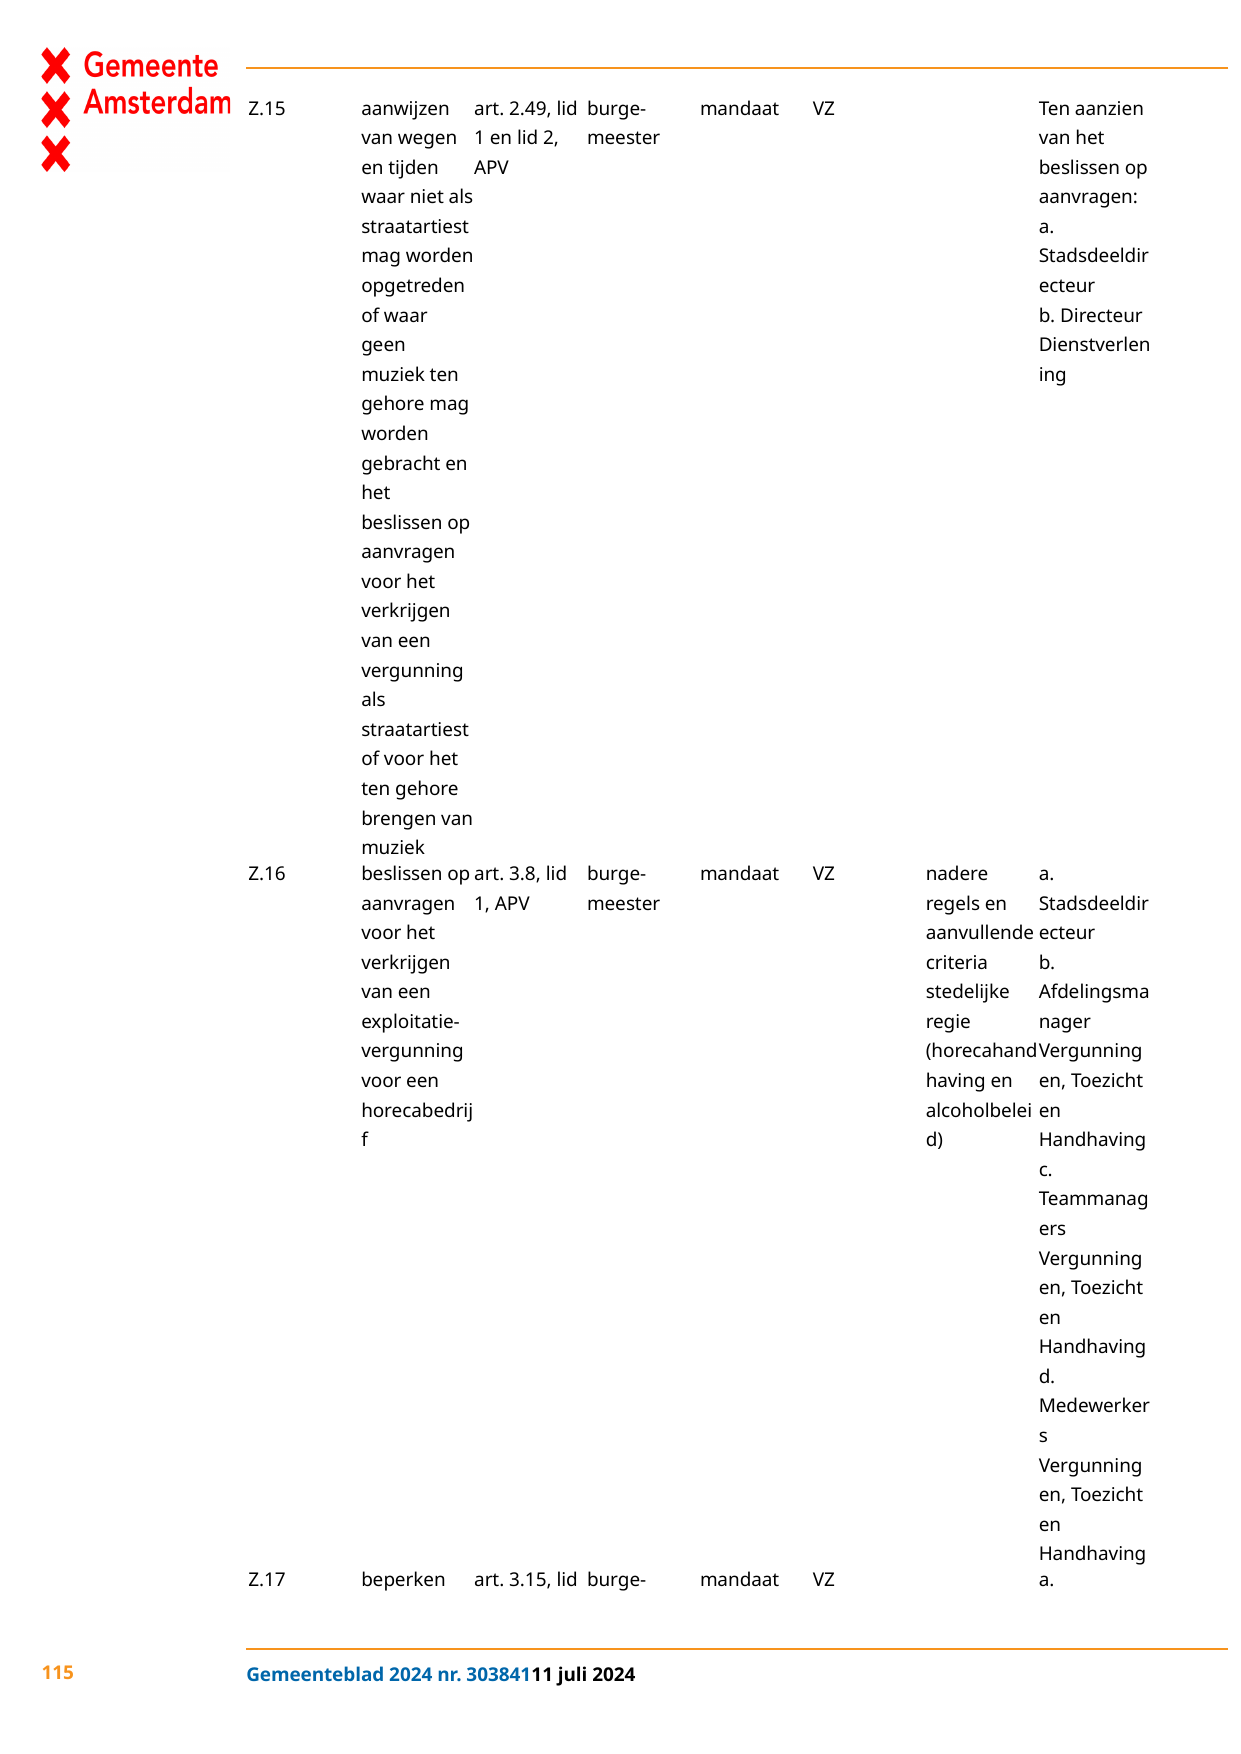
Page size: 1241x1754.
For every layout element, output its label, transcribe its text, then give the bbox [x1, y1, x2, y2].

table_cell [926, 1566, 1038, 1592]
table_cell a. [1039, 1566, 1152, 1592]
table_cell mandaat [700, 860, 813, 1566]
table_cell art. 3.15, lid [474, 1566, 587, 1592]
table_cell art. 3.8, lid 1, APV [474, 860, 587, 1566]
table_cell Z.16 [248, 860, 361, 1566]
table_cell aanwijzen van wegen en tijden waar niet als straatartiest mag worden opgetreden of waar geen muziek ten gehore mag worden gebracht en het beslissen op aanvragen voor het verkrijgen van een vergunning als straatartiest of voor het ten gehore brengen van muziek [361, 95, 474, 860]
table_cell VZ [813, 95, 926, 860]
table_cell beperken [361, 1566, 474, 1592]
table_cell VZ [813, 860, 926, 1566]
table_cell mandaat [700, 1566, 813, 1592]
table_cell burge-meester [587, 95, 700, 860]
table_cell burge-meester [587, 860, 700, 1566]
table_cell Ten aanzien van het beslissen op aanvragen: a. Stadsdeeldirecteur b. Directeur Dienstverlening [1039, 95, 1152, 860]
table_cell nadere regels en aanvullende criteria stedelijke regie (horecahandhaving en alcoholbeleid) [926, 860, 1038, 1566]
table_cell [926, 95, 1038, 860]
table_cell VZ [813, 1566, 926, 1592]
table_cell art. 2.49, lid 1 en lid 2, APV [474, 95, 587, 860]
picture [41, 47, 231, 172]
table_cell burge- [587, 1566, 700, 1592]
table_cell Z.15 [248, 95, 361, 860]
table_cell beslissen op aanvragen voor het verkrijgen van een exploitatie-vergunning voor een horecabedrijf [361, 860, 474, 1566]
table_cell mandaat [700, 95, 813, 860]
table_cell a. Stadsdeeldirecteur b. Afdelingsmanager Vergunningen, Toezicht en Handhaving c. Teammanagers Vergunningen, Toezicht en Handhaving d. Medewerkers Vergunningen, Toezicht en Handhaving [1039, 860, 1152, 1566]
table_cell Z.17 [248, 1566, 361, 1592]
